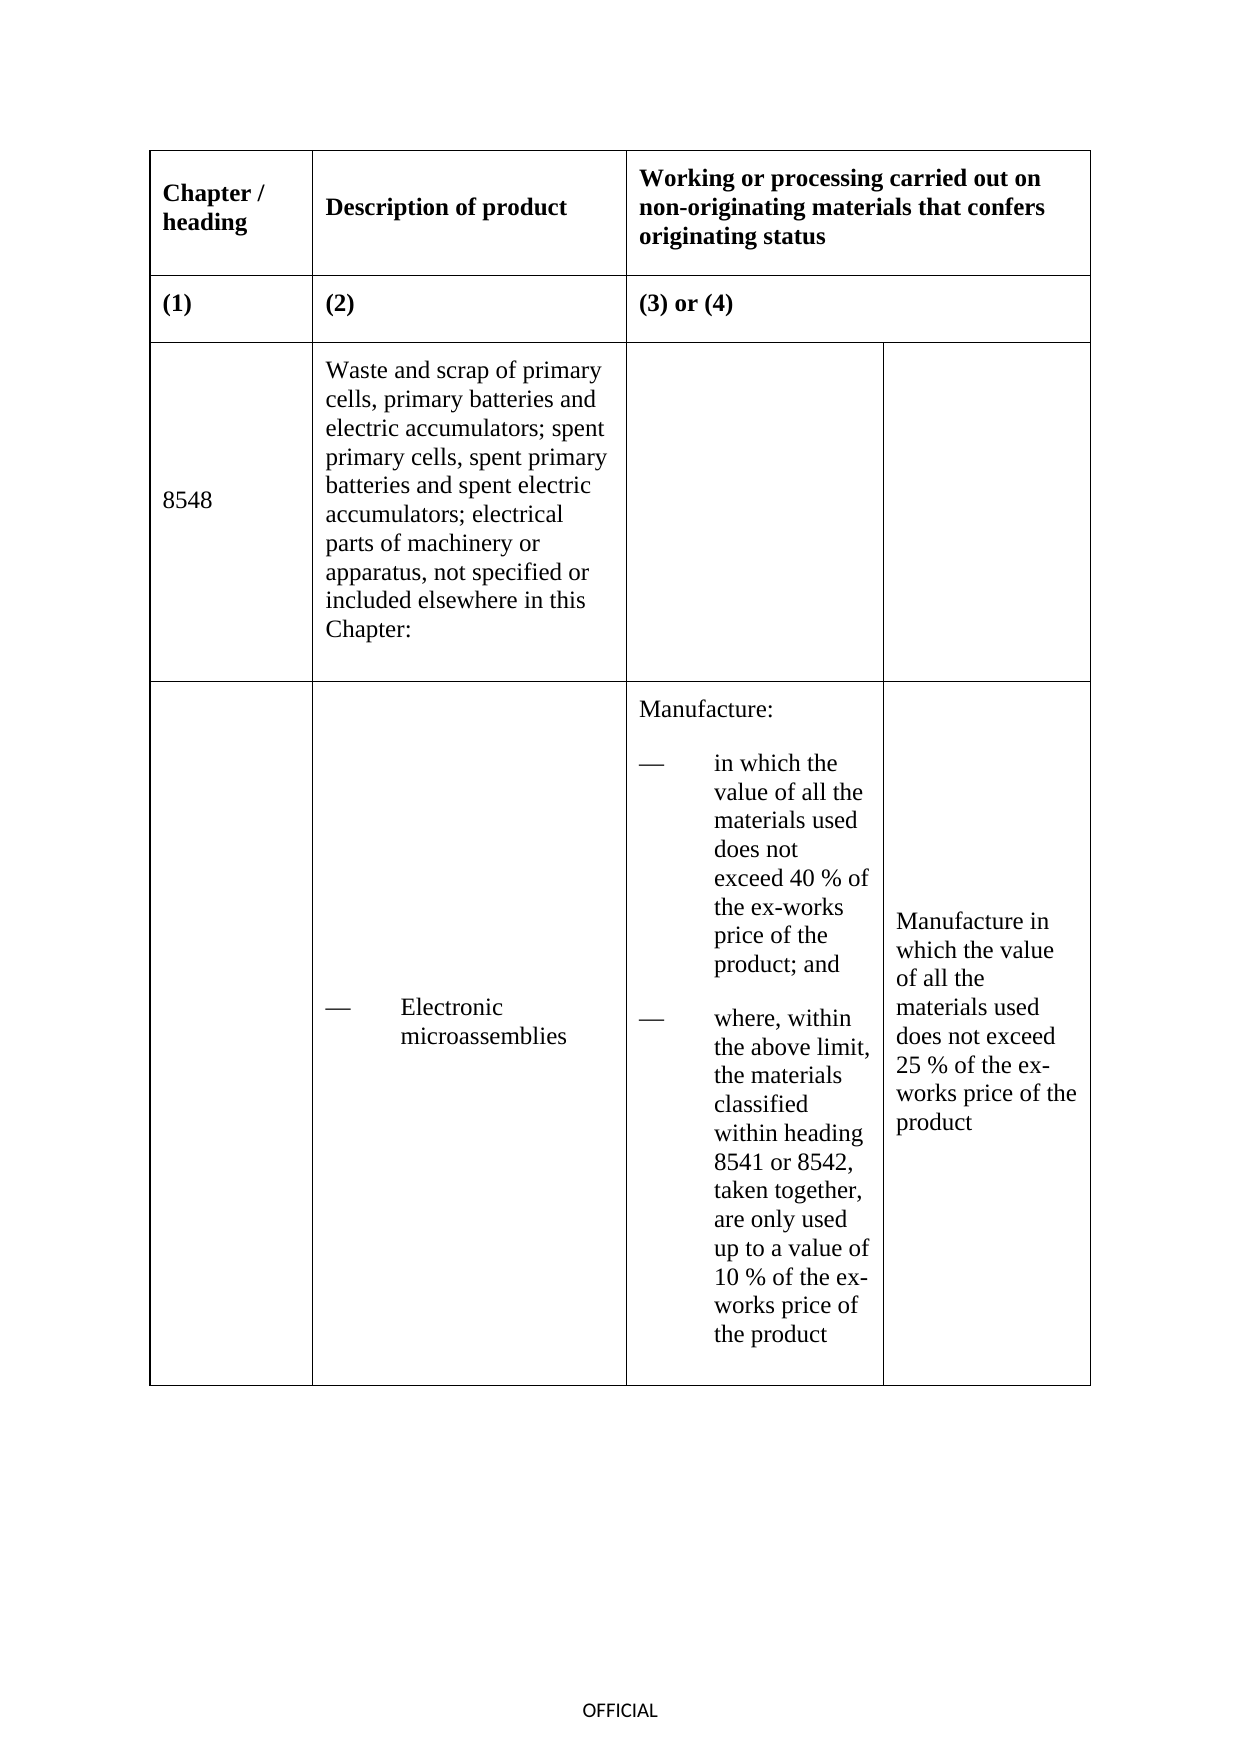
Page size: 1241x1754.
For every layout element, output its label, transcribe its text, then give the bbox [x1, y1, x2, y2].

table_cell 8548 [151, 343, 312, 681]
table_cell — Electronic microassemblies [313, 682, 626, 1385]
table_cell [884, 343, 1090, 681]
table_cell Waste and scrap of primary cells, primary batteries and electric accumulators; spent primary cells, spent primary batteries and spent electric accumulators; electrical parts of machinery or apparatus, not specified or included elsewhere in this Chapter: [313, 343, 626, 681]
table_cell Manufacture in which the value of all the materials used does not exceed 25 % of the ex‐works price of the product [884, 682, 1090, 1385]
table_header Chapter / heading [151, 151, 312, 275]
table_cell Manufacture: — in which the value of all the materials used does not exceed 40 % of the ex‐works price of the product; and — where, within the above limit, the materials classified within heading 8541 or 8542, taken together, are only used up to a value of 10 % of the ex‐works price of the product [627, 682, 883, 1385]
table_cell [627, 343, 883, 681]
table_header Working or processing carried out on non‐originating materials that confers originating status [627, 151, 1090, 275]
table_cell (1) [151, 276, 312, 342]
table_header Description of product [313, 151, 626, 275]
table_cell (3) or (4) [627, 276, 1090, 342]
table_cell (2) [313, 276, 626, 342]
table_cell [151, 682, 312, 1385]
